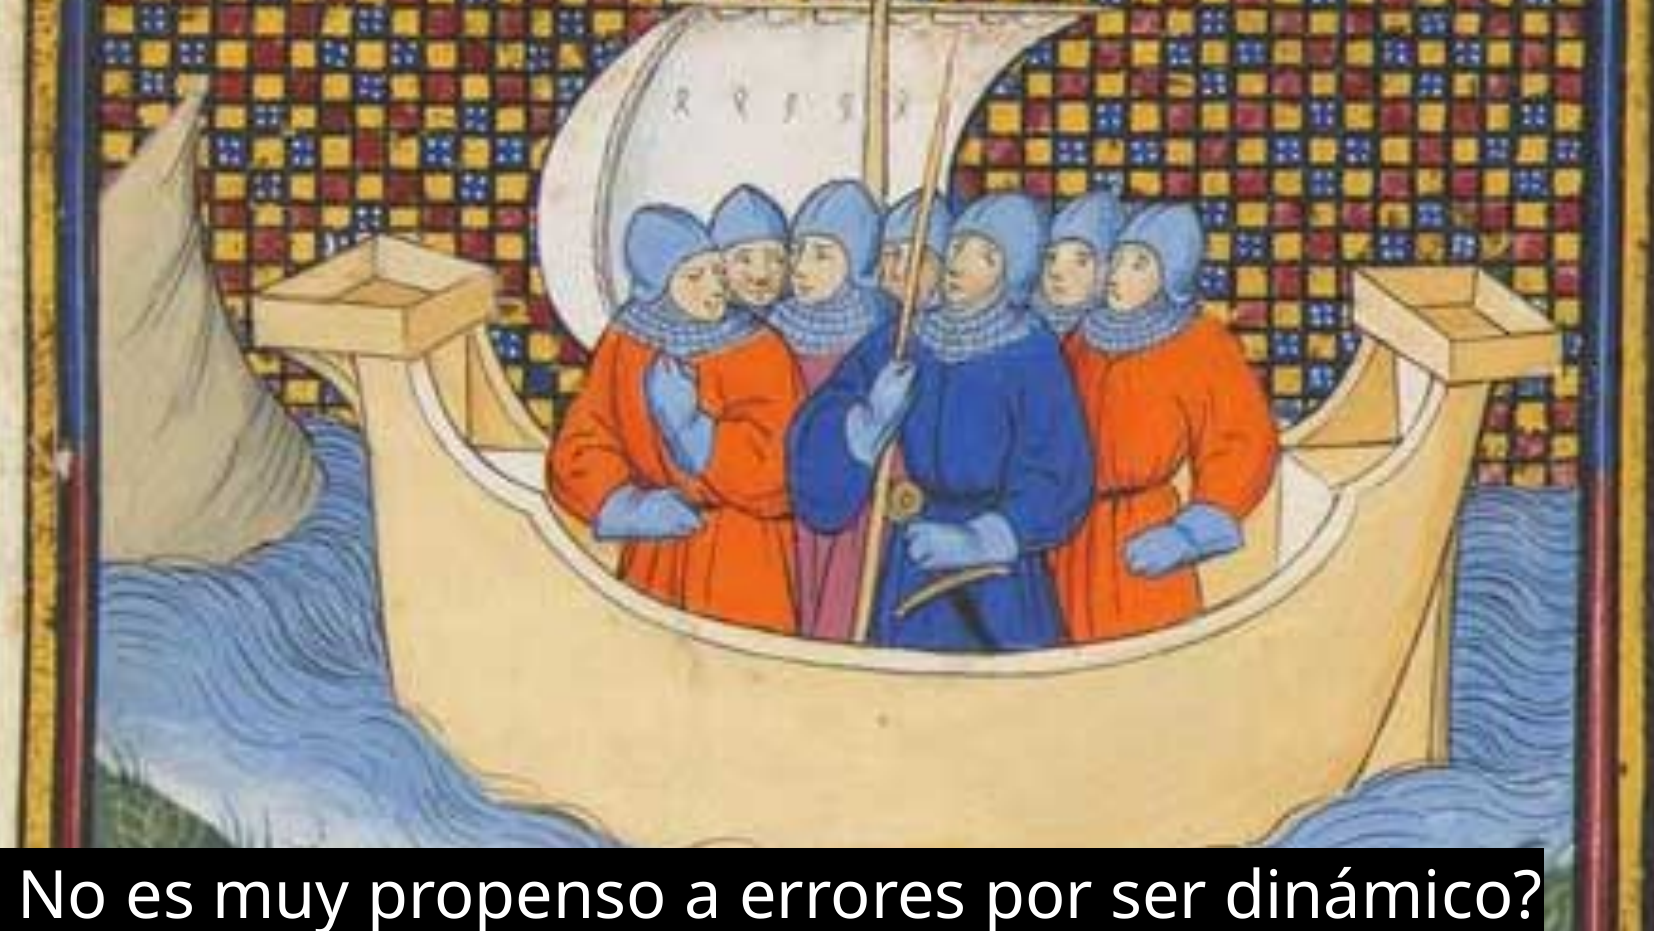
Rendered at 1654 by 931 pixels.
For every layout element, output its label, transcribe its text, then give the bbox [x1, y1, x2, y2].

text_box No es muy propenso a errores por ser dinámico? [0, 840, 1576, 931]
picture [0, 0, 1654, 931]
